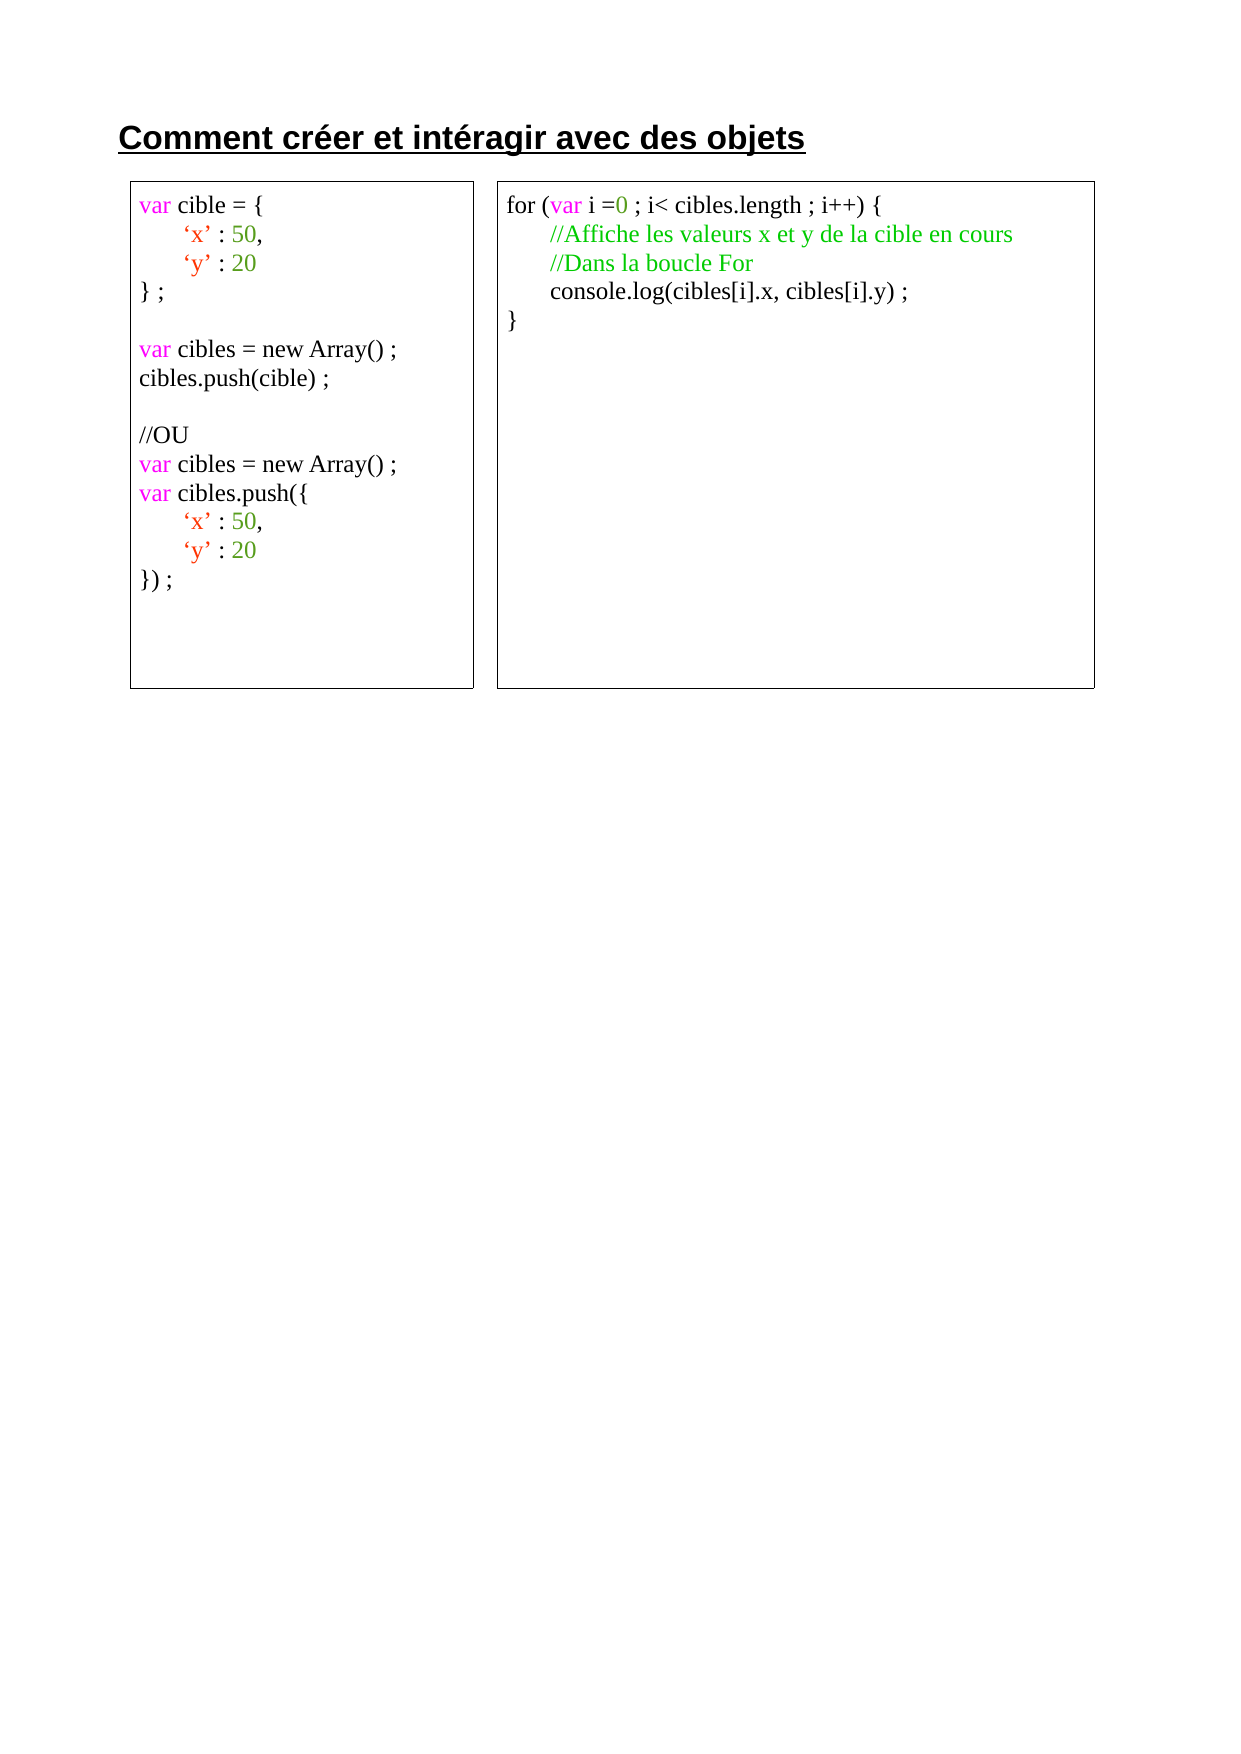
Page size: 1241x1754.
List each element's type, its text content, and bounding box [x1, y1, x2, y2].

text //OU [139, 420, 464, 449]
text //Affiche les valeurs x et y de la cible en cours [506, 219, 1085, 248]
text } ; [139, 276, 464, 305]
text var cibles = new Array() ; [139, 334, 464, 363]
text for (var i =0 ; i< cibles.length ; i++) { [506, 190, 1085, 219]
text cibles.push(cible) ; [139, 363, 464, 391]
text ‘y’ : 20 [139, 248, 464, 276]
text ‘x’ : 50, [139, 506, 464, 535]
text ‘x’ : 50, [139, 219, 464, 248]
text console.log(cibles[i].x, cibles[i].y) ; [506, 276, 1085, 305]
subtitle Comment créer et intéragir avec des objets [118, 118, 1122, 157]
text var cibles = new Array() ; [139, 449, 464, 478]
text ‘y’ : 20 [139, 535, 464, 564]
text var cible = { [139, 190, 464, 219]
text } [506, 305, 1085, 334]
text //Dans la boucle For [506, 248, 1085, 276]
text var cibles.push({ [139, 478, 464, 506]
text }) ; [139, 564, 464, 593]
